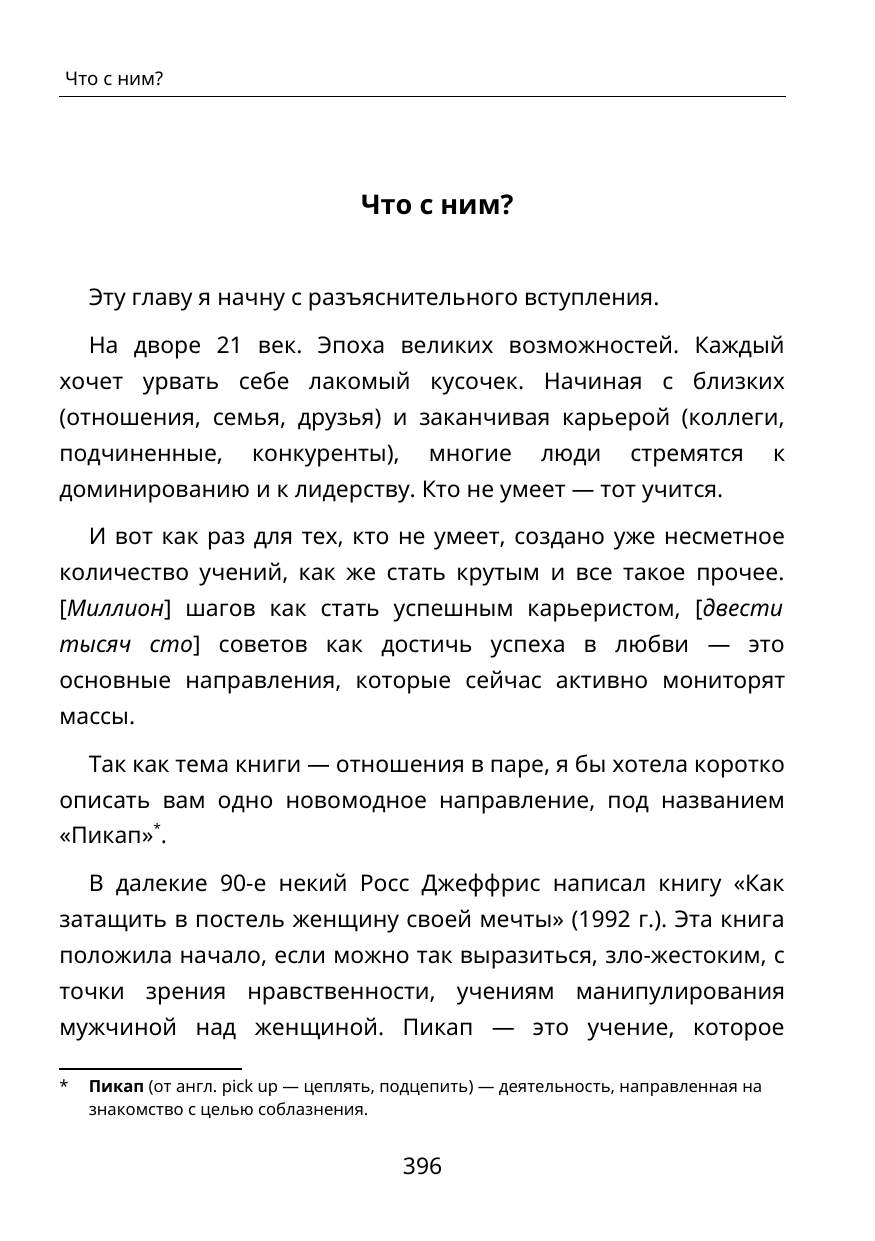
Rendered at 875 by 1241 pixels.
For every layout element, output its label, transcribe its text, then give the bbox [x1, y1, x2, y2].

subtitle Что с ним? [59, 185, 786, 222]
text И вот как раз для тех, кто не умеет, создано уже несметное количество учений, как же стать крутым и все такое прочее. [Миллион] шагов как стать успешным карьеристом, [двести тысяч сто] советов как достичь успеха в любви — это основные направления, которые сейчас активно мониторят массы. [59, 520, 786, 731]
text Так как тема книги — отношения в паре, я бы хотела коротко описать вам одно новомодное направление, под названием «Пикап». [59, 748, 786, 851]
text Эту главу я начну с разъяснительного вступления. [59, 281, 786, 312]
text Пикап (от англ. pick up — цеплять, подцепить) — деятельность, направленная на знакомство с целью соблазнения. [59, 1075, 786, 1120]
text В далекие 90-е некий Росс Джеффрис написал книгу «Как затащить в постель женщину своей мечты» (1992 г.). Эта книга положила начало, если можно так выразиться, зло-жестоким, с точки зрения нравственности, учениям манипулирования мужчиной над женщиной. Пикап — это учение, которое [59, 867, 786, 1042]
text На дворе 21 век. Эпоха великих возможностей. Каждый хочет урвать себе лакомый кусочек. Начиная с близких (отношения, семья, друзья) и заканчивая карьерой (коллеги, подчиненные, конкуренты), многие люди стремятся к доминированию и к лидерству. Кто не умеет — тот учится. [59, 329, 786, 504]
